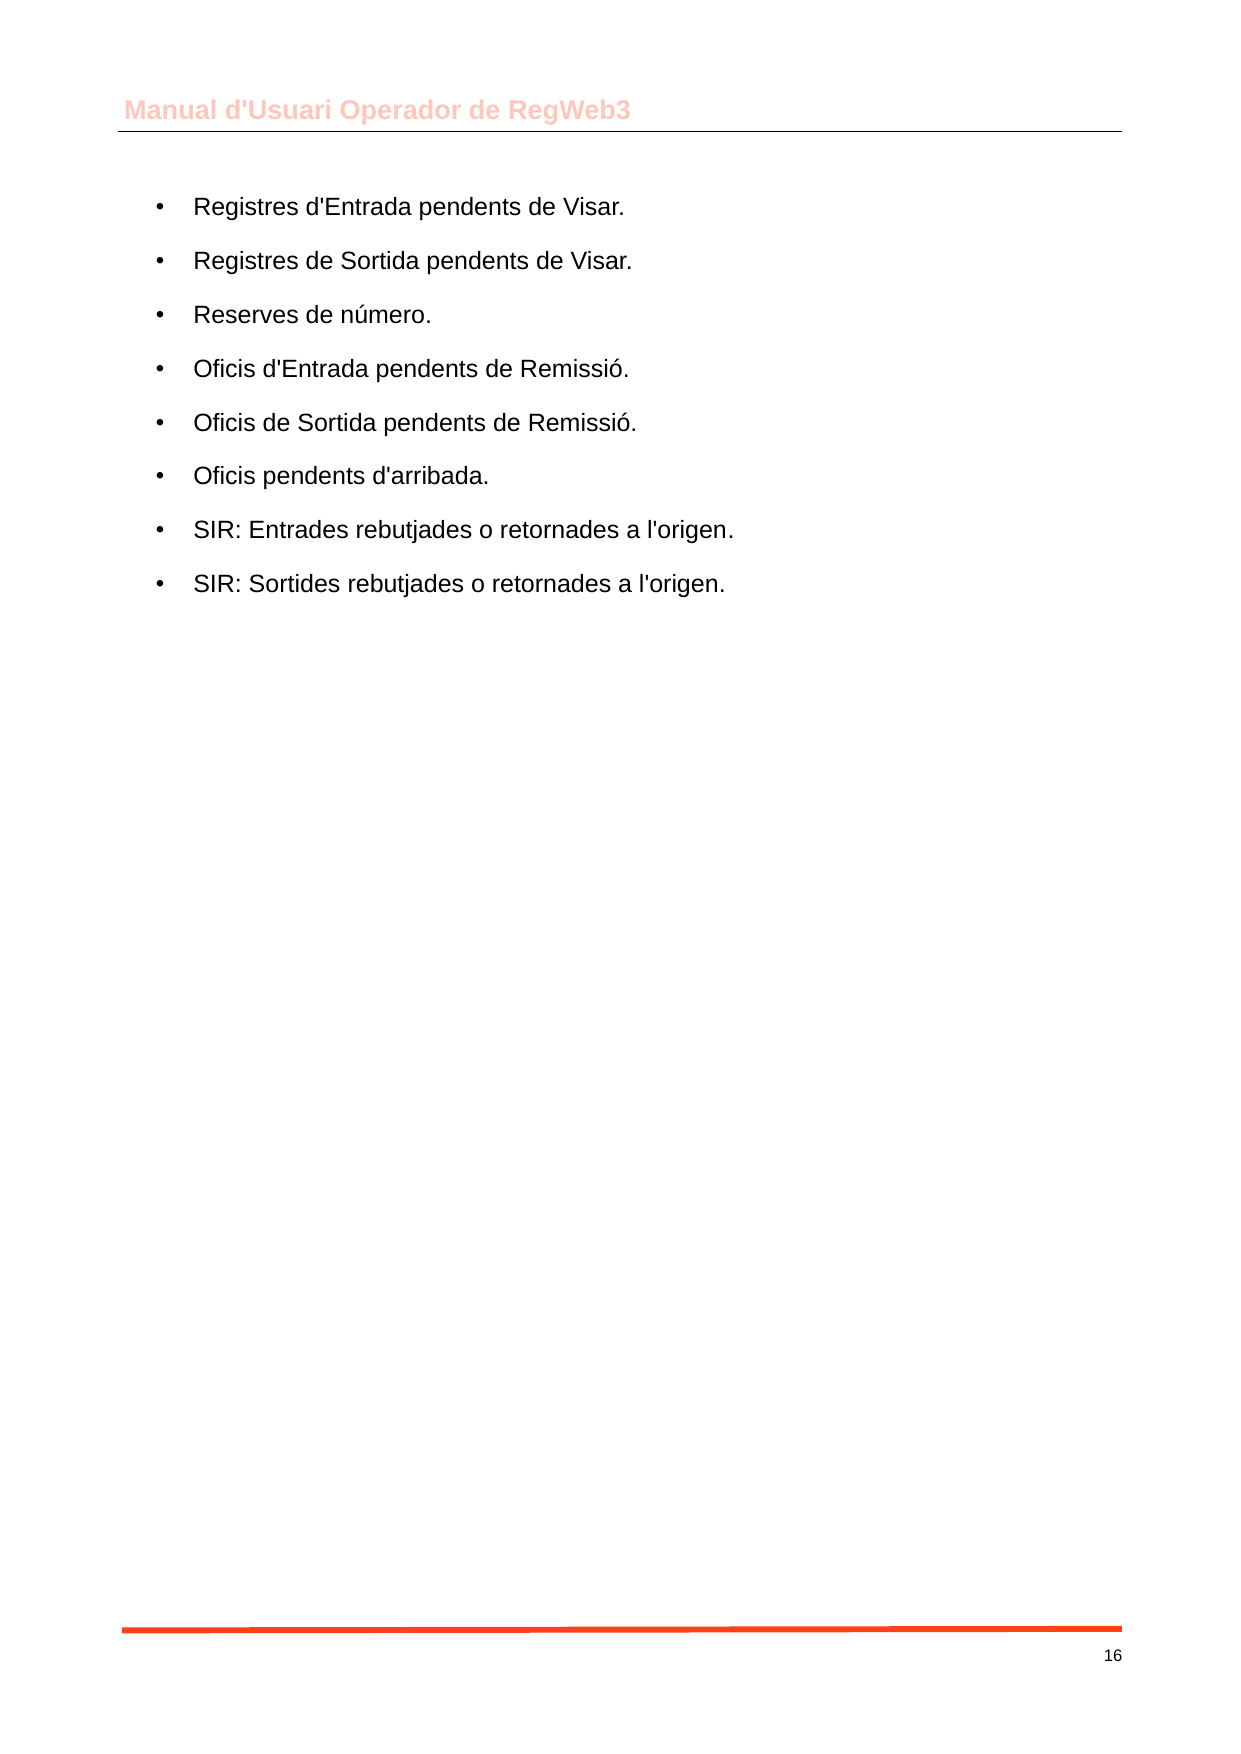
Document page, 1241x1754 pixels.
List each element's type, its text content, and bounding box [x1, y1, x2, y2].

list Oficis d'Entrada pendents de Remissió. [156, 354, 1122, 382]
list Reserves de número. [156, 300, 1122, 329]
list SIR: Sortides rebutjades o retornades a l'origen. [156, 569, 1122, 598]
list Registres de Sortida pendents de Visar. [156, 246, 1122, 275]
list Oficis pendents d'arribada. [156, 461, 1122, 490]
list Registres d'Entrada pendents de Visar. [156, 192, 1122, 221]
list Oficis de Sortida pendents de Remissió. [156, 407, 1122, 436]
list SIR: Entrades rebutjades o retornades a l'origen. [156, 515, 1122, 544]
